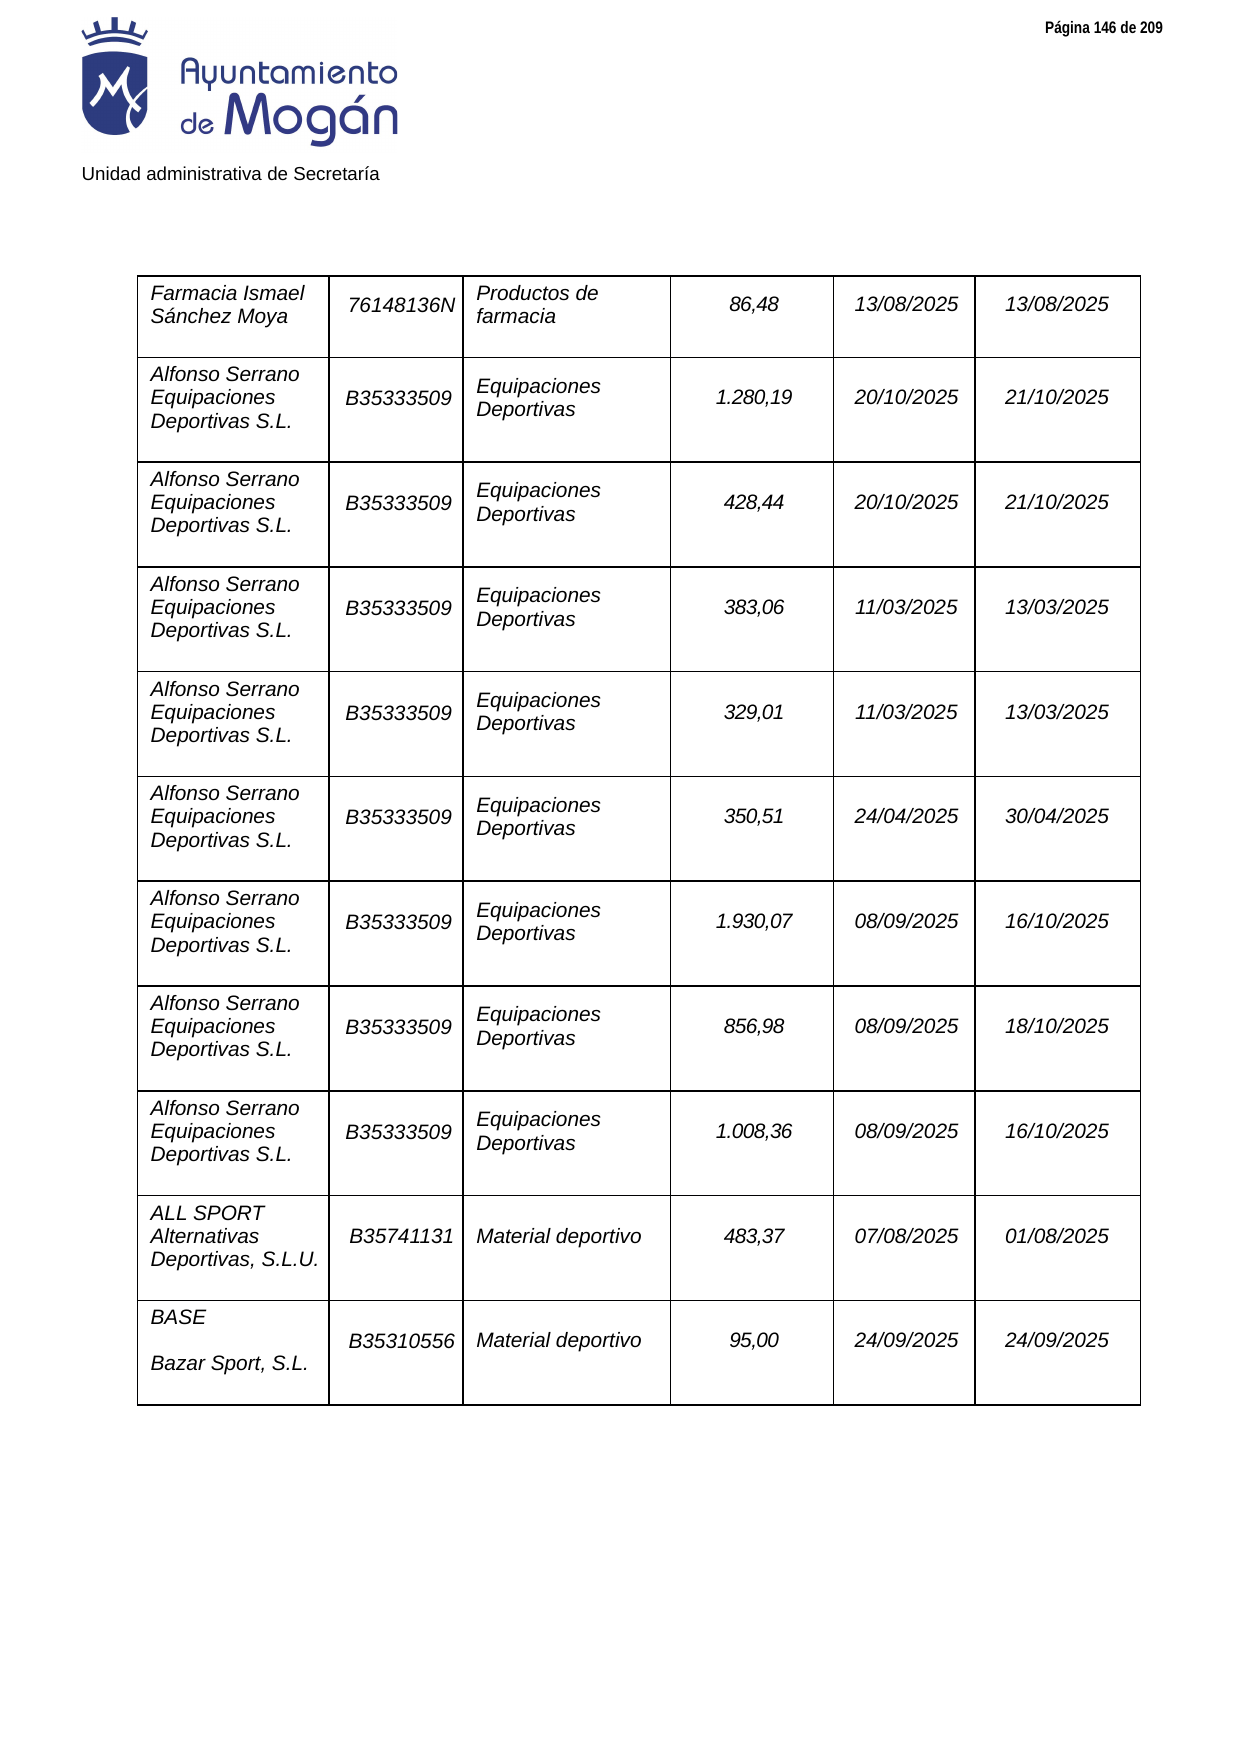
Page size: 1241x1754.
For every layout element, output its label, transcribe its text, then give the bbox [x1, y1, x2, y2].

table_cell 20/10/2025 [834, 463, 974, 566]
table_cell Equipaciones Deportivas [464, 672, 670, 776]
table_cell 20/10/2025 [834, 358, 974, 461]
table_cell Material deportivo [464, 1301, 670, 1404]
table_cell B35333509 [330, 672, 462, 776]
table_cell ALL SPORT Alternativas Deportivas, S.L.U. [138, 1196, 328, 1299]
table_cell 21/10/2025 [976, 358, 1140, 461]
picture [81, 17, 398, 153]
table_cell Material deportivo [464, 1196, 670, 1299]
table_cell 1.008,36 [671, 1092, 833, 1195]
table_cell 483,37 [671, 1196, 833, 1299]
table_cell Alfonso Serrano Equipaciones Deportivas S.L. [138, 987, 328, 1090]
table_cell Alfonso Serrano Equipaciones Deportivas S.L. [138, 568, 328, 671]
table_cell 01/08/2025 [976, 1196, 1140, 1299]
table_cell Equipaciones Deportivas [464, 358, 670, 461]
table_cell Alfonso Serrano Equipaciones Deportivas S.L. [138, 463, 328, 566]
table_cell Alfonso Serrano Equipaciones Deportivas S.L. [138, 1092, 328, 1195]
table_cell 95,00 [671, 1301, 833, 1404]
table_cell Equipaciones Deportivas [464, 777, 670, 880]
table_cell 24/09/2025 [976, 1301, 1140, 1404]
table_cell 08/09/2025 [834, 987, 974, 1090]
table_cell B35333509 [330, 358, 462, 461]
table_cell 16/10/2025 [976, 1092, 1140, 1195]
table_cell B35333509 [330, 463, 462, 566]
table_cell Equipaciones Deportivas [464, 987, 670, 1090]
table_cell B35310556 [330, 1301, 462, 1404]
table_cell 16/10/2025 [976, 882, 1140, 985]
table_cell 08/09/2025 [834, 882, 974, 985]
table_cell 13/08/2025 [976, 277, 1140, 356]
table_cell 21/10/2025 [976, 463, 1140, 566]
table_cell Equipaciones Deportivas [464, 568, 670, 671]
table_cell Equipaciones Deportivas [464, 882, 670, 985]
table_cell Alfonso Serrano Equipaciones Deportivas S.L. [138, 777, 328, 880]
table_cell Farmacia Ismael Sánchez Moya [138, 277, 328, 356]
table_cell 76148136N [330, 277, 462, 356]
table_cell B35333509 [330, 777, 462, 880]
table_cell 856,98 [671, 987, 833, 1090]
table_cell BASE Bazar Sport, S.L. [138, 1301, 328, 1404]
table_cell 13/03/2025 [976, 568, 1140, 671]
table_cell B35741131 [330, 1196, 462, 1299]
table_cell 383,06 [671, 568, 833, 671]
table_cell Alfonso Serrano Equipaciones Deportivas S.L. [138, 882, 328, 985]
table_cell 07/08/2025 [834, 1196, 974, 1299]
table_cell 24/09/2025 [834, 1301, 974, 1404]
table_cell Equipaciones Deportivas [464, 463, 670, 566]
table_cell 24/04/2025 [834, 777, 974, 880]
table_cell 329,01 [671, 672, 833, 776]
table_cell Productos de farmacia [464, 277, 670, 356]
table_cell 30/04/2025 [976, 777, 1140, 880]
table_cell 350,51 [671, 777, 833, 880]
table_cell 18/10/2025 [976, 987, 1140, 1090]
table_cell 11/03/2025 [834, 672, 974, 776]
table_cell 1.280,19 [671, 358, 833, 461]
table_cell 13/03/2025 [976, 672, 1140, 776]
table_cell Alfonso Serrano Equipaciones Deportivas S.L. [138, 672, 328, 776]
table_cell 428,44 [671, 463, 833, 566]
table_cell 11/03/2025 [834, 568, 974, 671]
table_cell 13/08/2025 [834, 277, 974, 356]
table_cell B35333509 [330, 1092, 462, 1195]
table_cell 08/09/2025 [834, 1092, 974, 1195]
table_cell B35333509 [330, 568, 462, 671]
table_cell 86,48 [671, 277, 833, 356]
table_cell Equipaciones Deportivas [464, 1092, 670, 1195]
table_cell 1.930,07 [671, 882, 833, 985]
table_cell B35333509 [330, 882, 462, 985]
table_cell B35333509 [330, 987, 462, 1090]
table_cell Alfonso Serrano Equipaciones Deportivas S.L. [138, 358, 328, 461]
